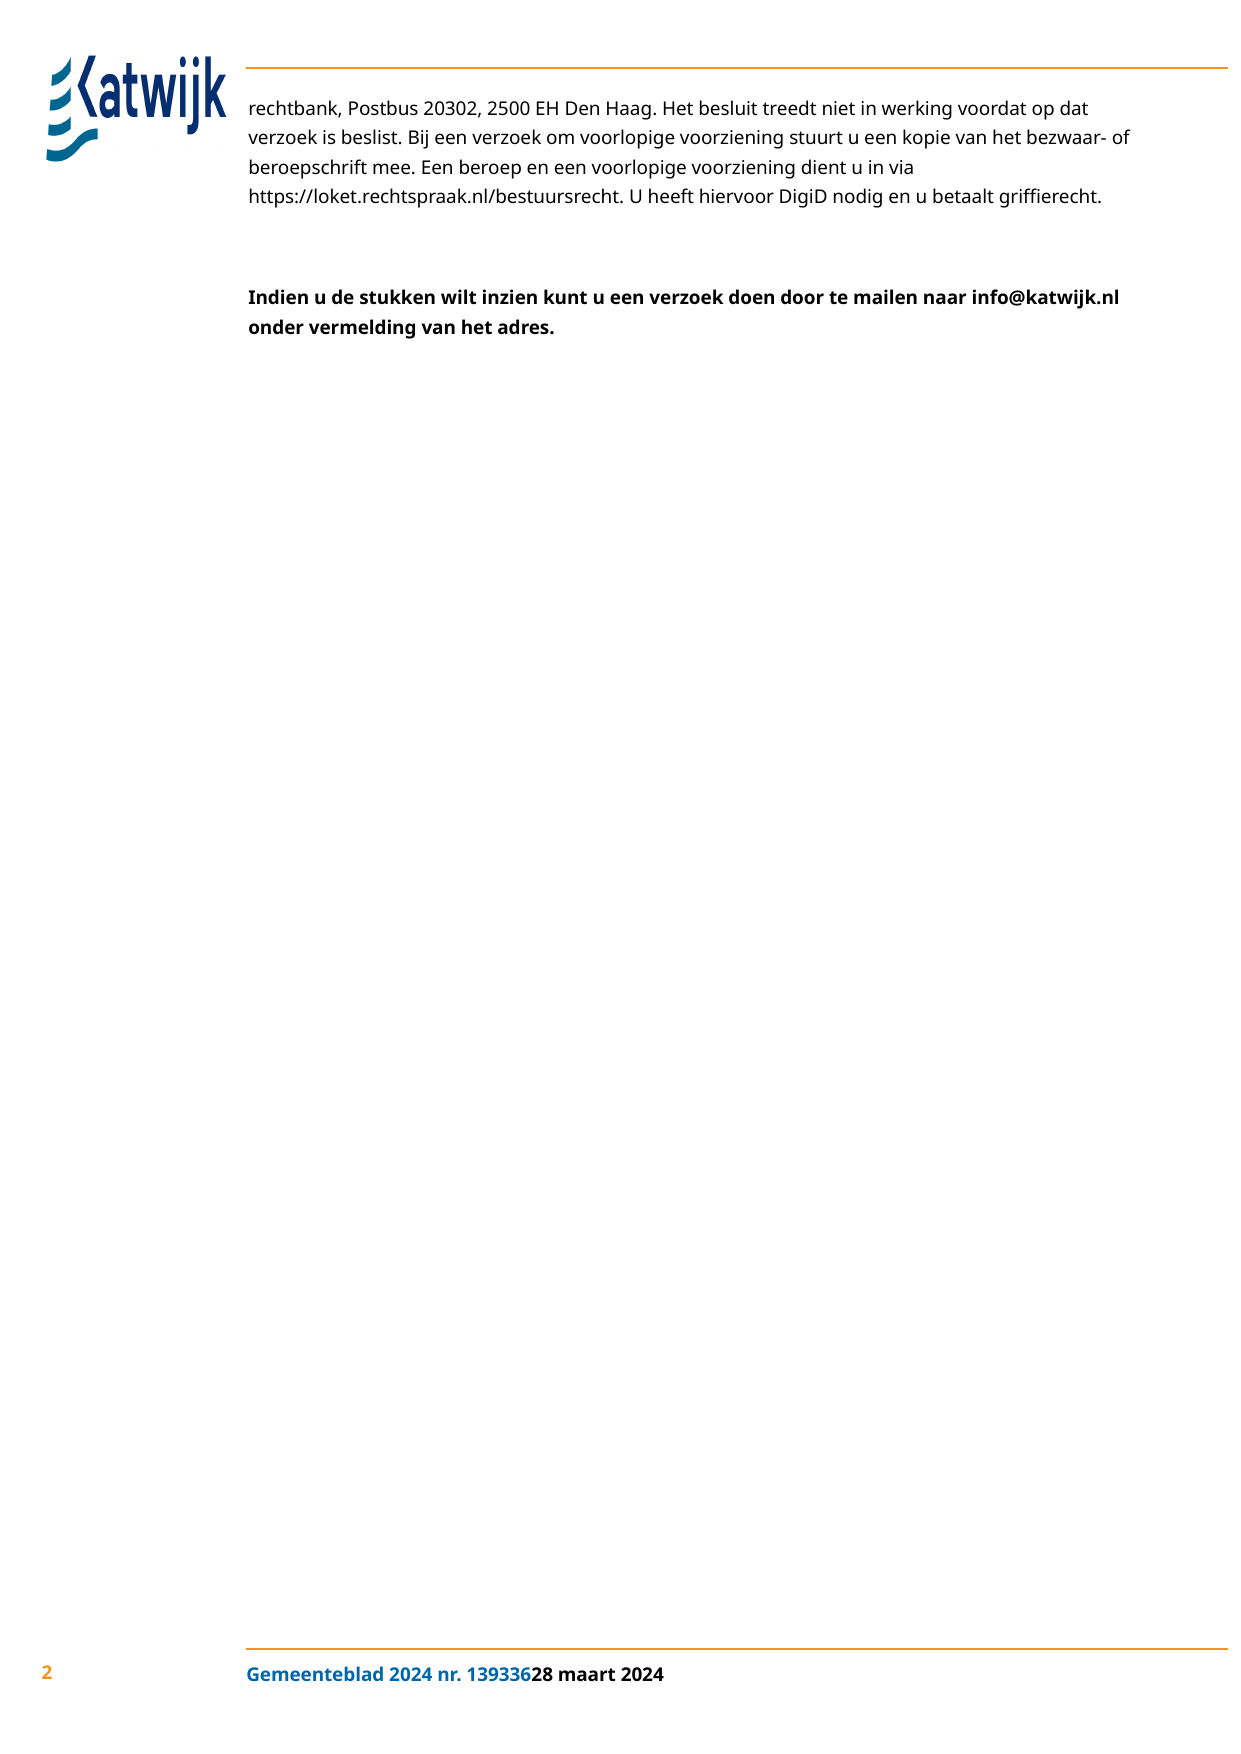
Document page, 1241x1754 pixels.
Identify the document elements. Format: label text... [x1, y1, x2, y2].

picture [41, 47, 231, 172]
text Indien u de stukken wilt inzien kunt u een verzoek doen door te mailen naar info@katwijk.nl onder vermelding van het adres. [248, 284, 1152, 340]
text rechtbank, Postbus 20302, 2500 EH Den Haag. Het besluit treedt niet in werking voordat op dat verzoek is beslist. Bij een verzoek om voorlopige voorziening stuurt u een kopie van het bezwaar- of beroepschrift mee. Een beroep en een voorlopige voorziening dient u in via https://loket.rechtspraak.nl/bestuursrecht. U heeft hiervoor DigiD nodig en u betaalt griffierecht. [248, 95, 1152, 209]
